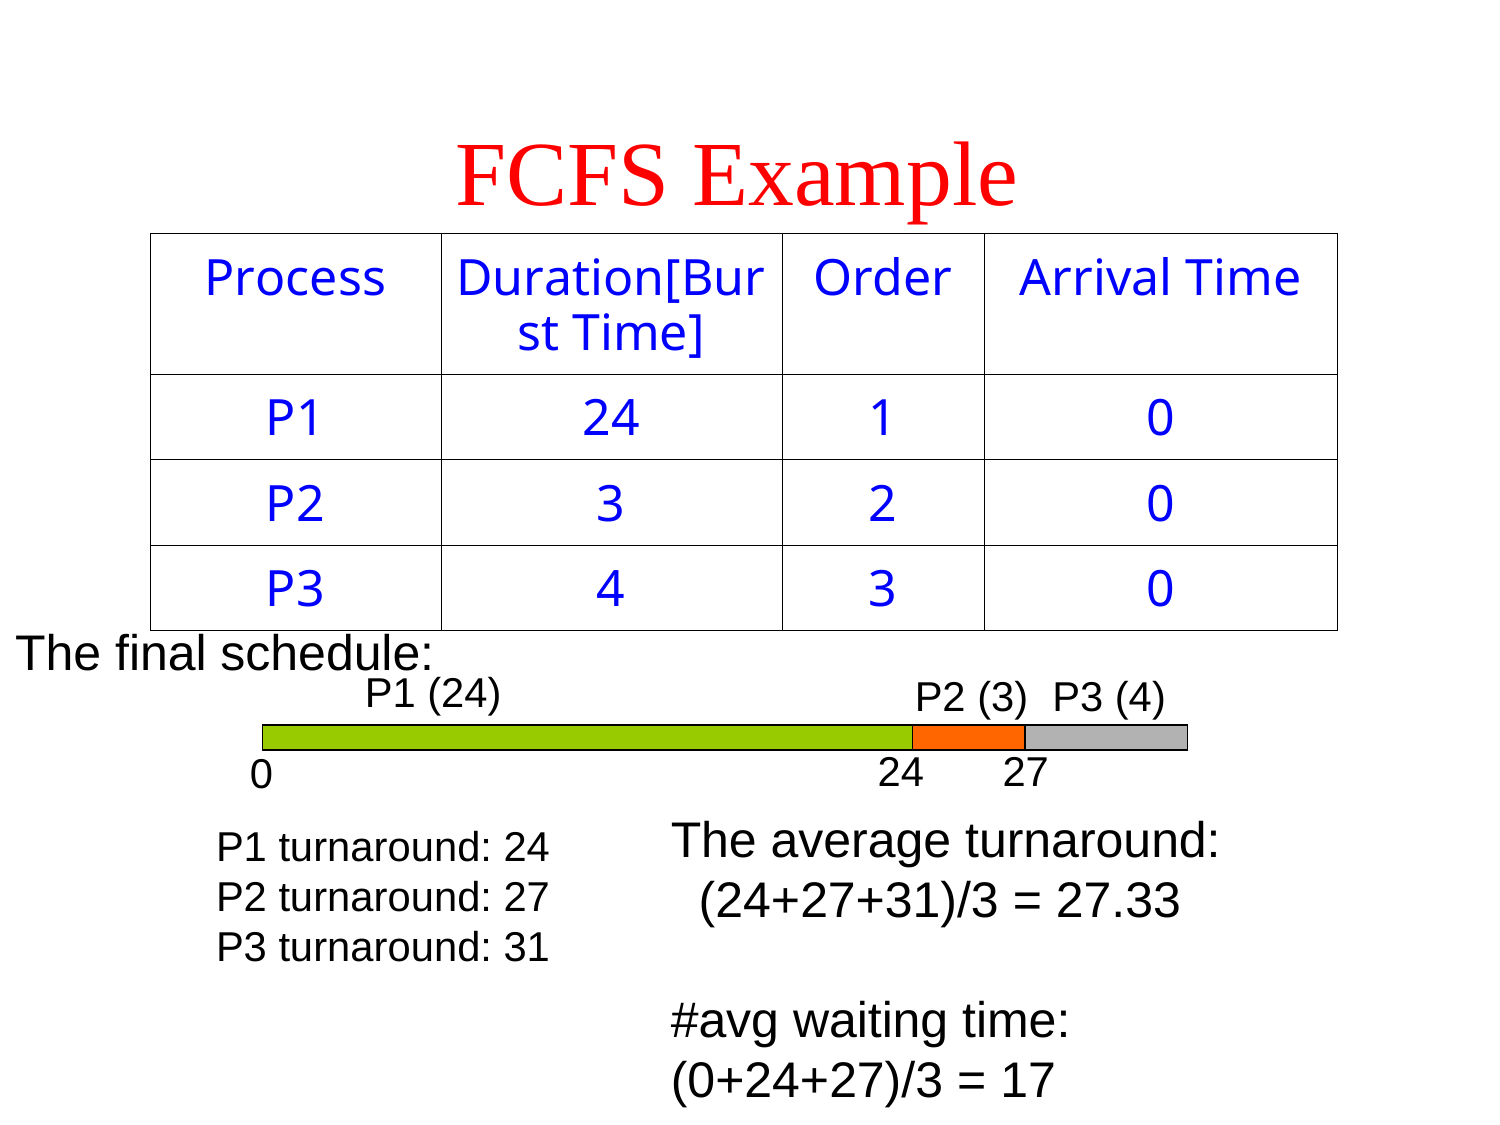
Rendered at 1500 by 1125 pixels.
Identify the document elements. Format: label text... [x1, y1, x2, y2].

text_box The average turnaround: (24+27+31)/3 = 27.33 #avg waiting time: (0+24+27)/3 = 17 [656, 799, 1251, 1116]
text_box P3 (4) [1037, 662, 1181, 724]
text_box 0 [235, 739, 289, 805]
text_box The final schedule: [0, 612, 450, 688]
text_box [262, 724, 1188, 750]
table_cell P3 [151, 546, 441, 612]
table_cell 0 [985, 546, 1337, 630]
table_cell 0 [985, 375, 1337, 459]
text_box P2 (3) [900, 662, 1037, 728]
table_header Process [151, 234, 441, 374]
text_box 24 [862, 737, 939, 799]
text_box 27 [987, 750, 1064, 799]
table_cell 0 [985, 460, 1337, 545]
table_cell 1 [783, 375, 984, 459]
table_cell P1 [151, 375, 441, 459]
text_box FCFS Example [99, 74, 1376, 263]
table_cell 3 [783, 546, 984, 630]
table_header Order [783, 234, 984, 374]
table_cell 24 [442, 375, 782, 459]
table_header Duration[Burst Time] [442, 234, 782, 374]
text_box P1 turnaround: 24 P2 turnaround: 27 P3 turnaround: 31 [201, 812, 566, 978]
table_cell 3 [442, 460, 782, 545]
text_box P1 (24) [350, 658, 517, 724]
table_cell 2 [783, 460, 984, 545]
table_cell 4 [442, 546, 782, 630]
table_cell P2 [151, 460, 441, 545]
table_header Arrival Time [985, 234, 1337, 374]
